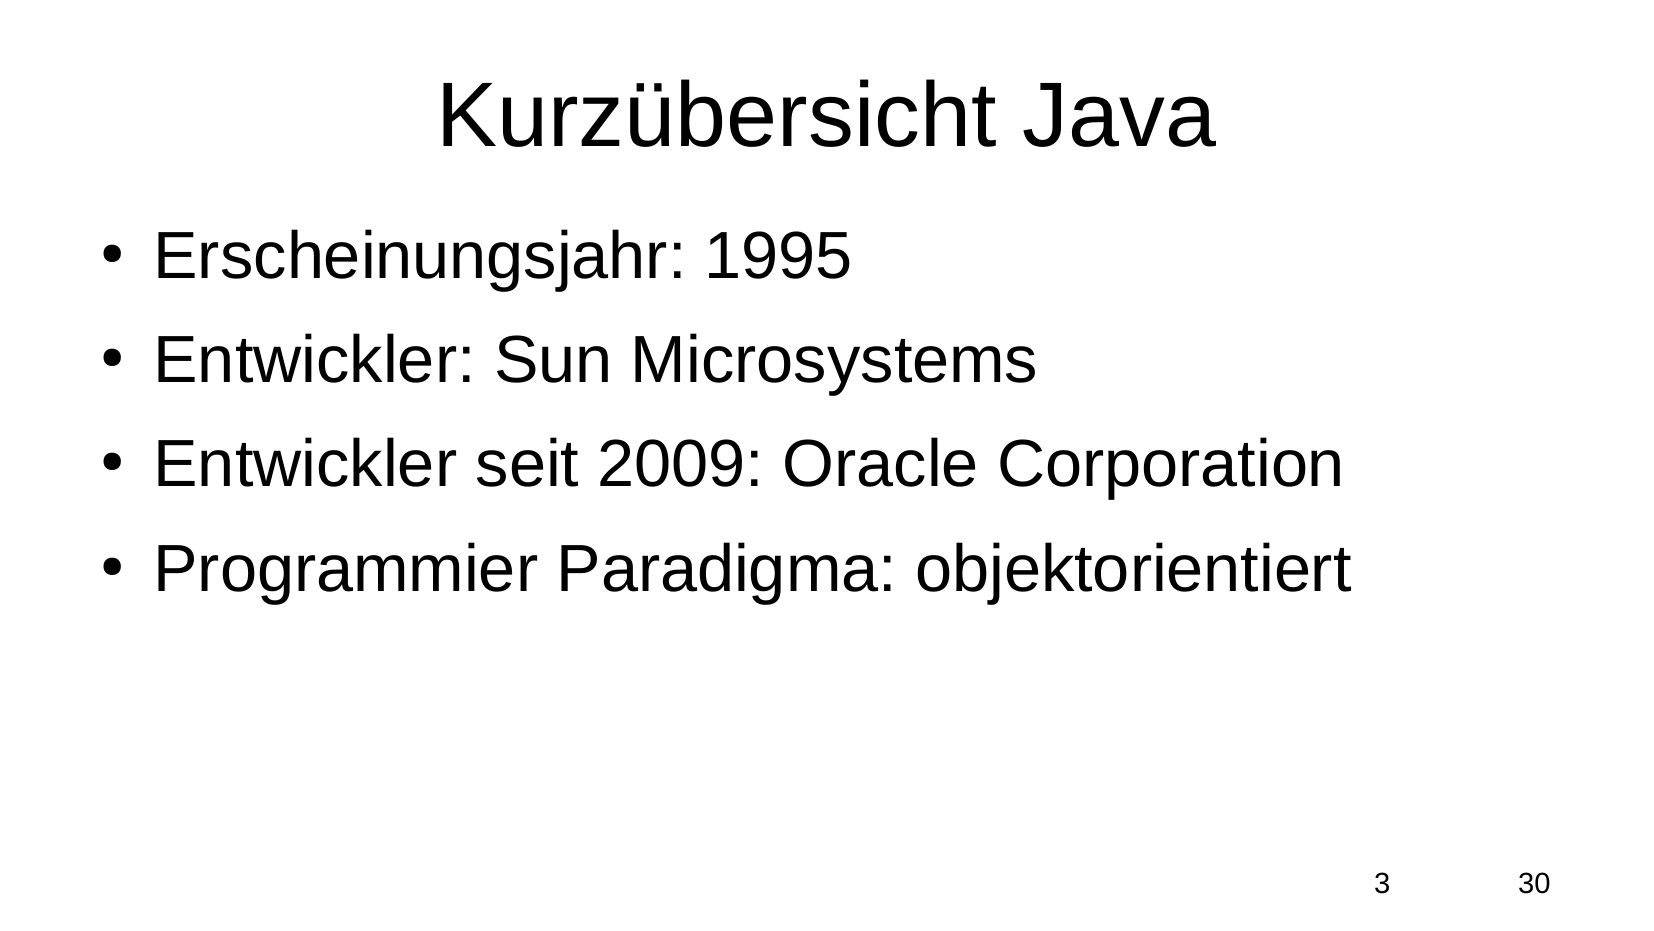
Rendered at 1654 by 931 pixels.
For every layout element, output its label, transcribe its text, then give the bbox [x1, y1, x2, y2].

list Erscheinungsjahr: 1995 Entwickler: Sun Microsystems Entwickler seit 2009: Oracle Corporation Programmier Paradigma: objektorientiert [82, 217, 1565, 827]
title Kurzübersicht Java [82, 37, 1571, 193]
